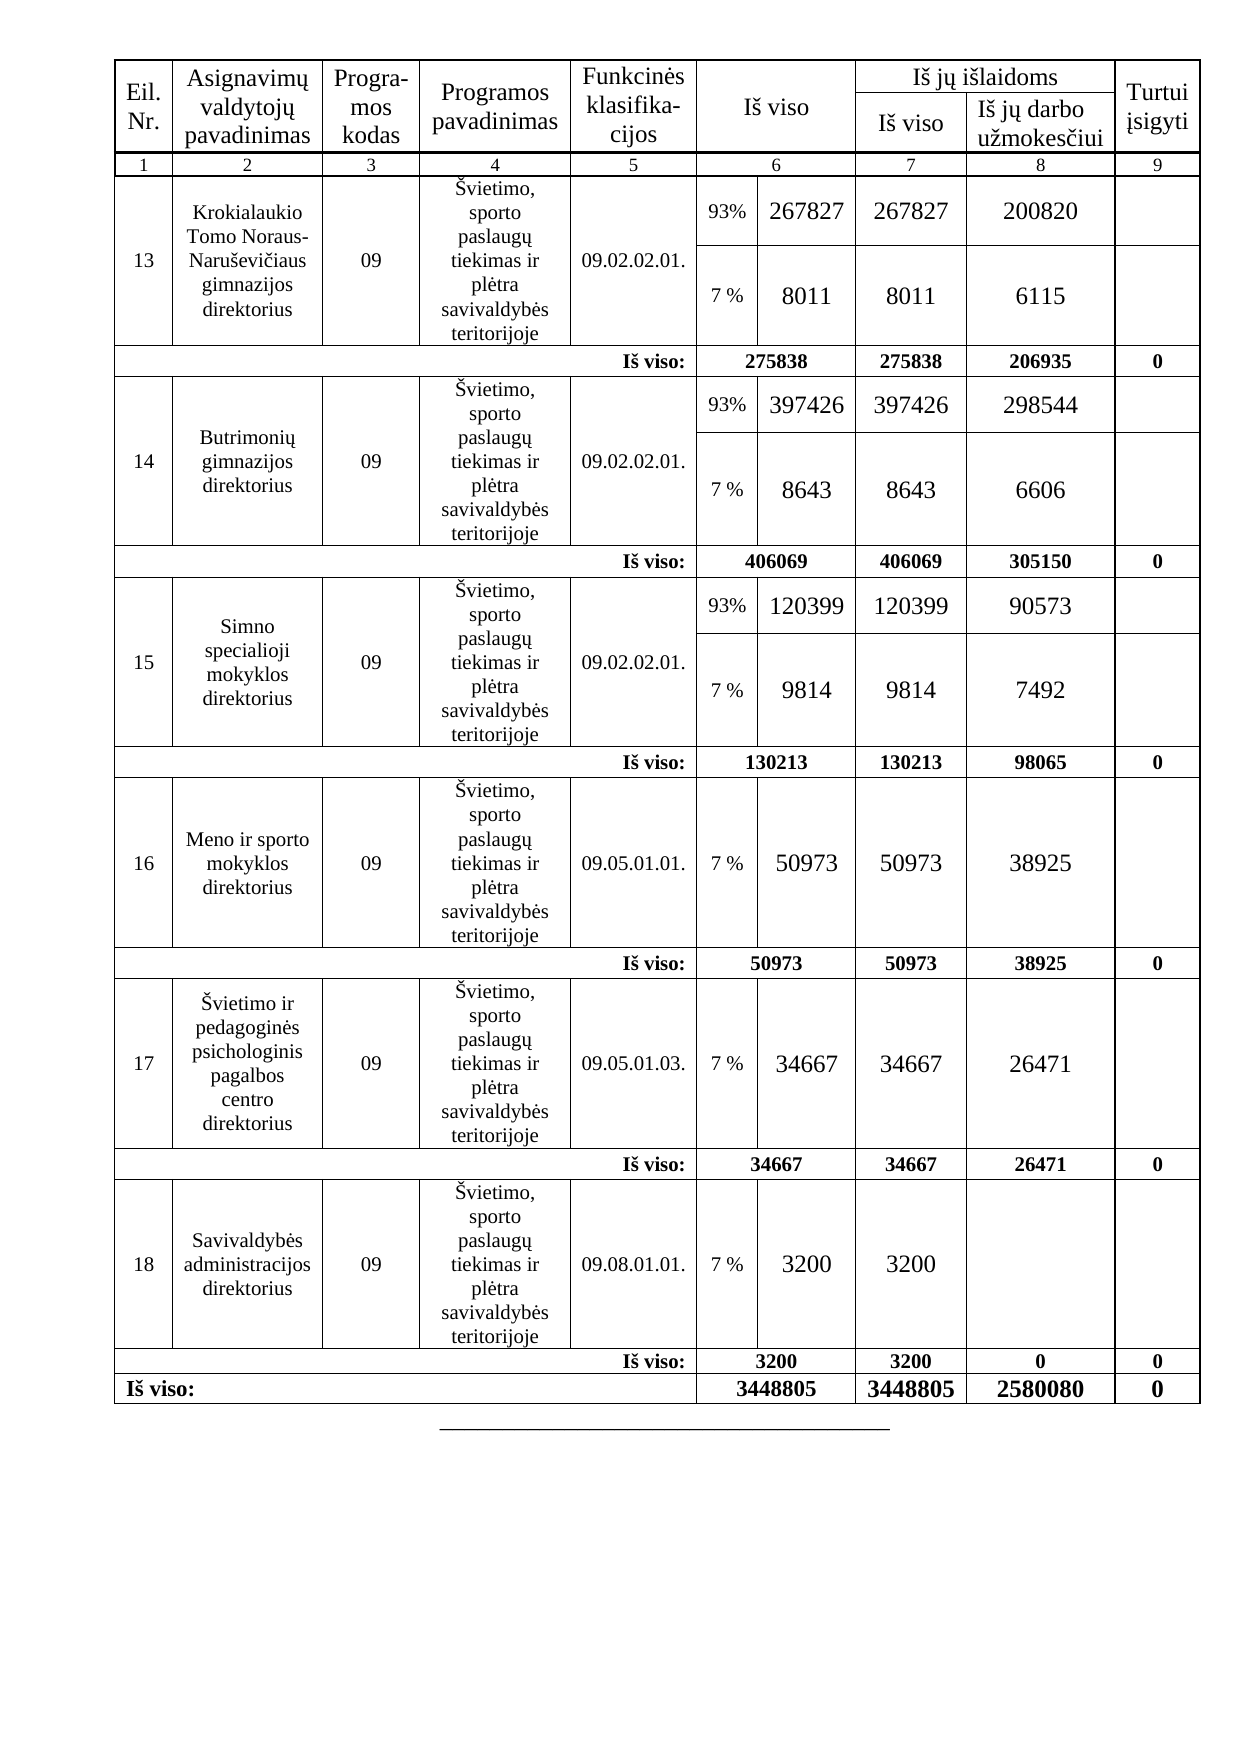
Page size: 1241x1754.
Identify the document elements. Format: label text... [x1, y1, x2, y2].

table_cell 397426 [856, 377, 966, 432]
table_cell [1116, 246, 1199, 344]
table_cell 9814 [758, 634, 855, 746]
table_cell 0 [1116, 346, 1199, 376]
table_cell Švietimo, sporto paslaugų tiekimas ir plėtra savivaldybės teritorijoje [420, 578, 570, 746]
table_cell 09 [323, 778, 419, 947]
table_cell 15 [115, 578, 172, 746]
table_cell Krokialaukio Tomo Noraus-Naruševičiaus gimnazijos direktorius [173, 177, 322, 344]
table_cell 09 [323, 578, 419, 746]
table_cell 130213 [697, 747, 855, 777]
table_cell [1116, 778, 1199, 947]
table_cell 8011 [856, 246, 966, 344]
table_cell 7 % [697, 778, 757, 947]
table_cell 09.05.01.01. [571, 778, 696, 947]
table_cell 34667 [856, 1149, 966, 1179]
table_cell 9814 [856, 634, 966, 746]
table_cell 8643 [758, 433, 855, 545]
table_cell 2580080 [967, 1374, 1114, 1403]
table_header Programos pavadinimas [420, 61, 570, 151]
table_cell 93% [697, 177, 757, 245]
table_cell 7 [856, 154, 966, 175]
table_cell 275838 [697, 346, 855, 376]
table_cell 0 [1116, 747, 1199, 777]
table_cell [1116, 433, 1199, 545]
table_cell 3200 [856, 1180, 966, 1348]
table_cell 4 [420, 154, 570, 175]
table_cell Iš viso [856, 93, 966, 151]
table_cell 90573 [967, 578, 1114, 633]
table_cell 6 [697, 154, 855, 175]
table_cell 0 [967, 1349, 1114, 1373]
table_header Turtui įsigyti [1116, 61, 1199, 151]
table_cell 8011 [758, 246, 855, 344]
table_cell 09.02.02.01. [571, 377, 696, 545]
table_cell Švietimo, sporto paslaugų tiekimas ir plėtra savivaldybės teritorijoje [420, 377, 570, 545]
table_cell 09 [323, 1180, 419, 1348]
table_cell 13 [115, 177, 172, 344]
table_cell Meno ir sporto mokyklos direktorius [173, 778, 322, 947]
table_cell 3448805 [856, 1374, 966, 1403]
table_cell 3 [323, 154, 419, 175]
table_cell Iš jų darbo užmokesčiui [967, 93, 1114, 151]
table_cell 7 % [697, 634, 757, 746]
table_cell 09.02.02.01. [571, 177, 696, 344]
table_cell 3200 [697, 1349, 855, 1373]
table_cell Švietimo, sporto paslaugų tiekimas ir plėtra savivaldybės teritorijoje [420, 1180, 570, 1348]
table_cell 6115 [967, 246, 1114, 344]
table_header Eil. Nr. [116, 61, 172, 151]
table_header Funkcinės klasifika-cijos kodas [571, 61, 696, 151]
table_cell 93% [697, 377, 757, 432]
table_cell 120399 [758, 578, 855, 633]
table_cell 3200 [856, 1349, 966, 1373]
table_cell 09 [323, 177, 419, 344]
table_cell 7 % [697, 1180, 757, 1348]
table_cell 267827 [856, 177, 966, 245]
table_cell 26471 [967, 1149, 1114, 1179]
table_cell 09 [323, 979, 419, 1147]
table_cell 130213 [856, 747, 966, 777]
table_cell Butrimonių gimnazijos direktorius [173, 377, 322, 545]
table_cell 3200 [758, 1180, 855, 1348]
table_cell 3448805 [697, 1374, 855, 1403]
table_cell 50973 [697, 948, 855, 978]
table_cell Iš viso: [115, 546, 696, 577]
table_cell 1 [116, 154, 172, 175]
table_cell 34667 [697, 1149, 855, 1179]
text ____________________________________ [148, 1404, 1181, 1433]
table_cell [1116, 979, 1199, 1147]
table_cell 34667 [856, 979, 966, 1147]
table_cell 5 [571, 154, 696, 175]
table_cell 50973 [758, 778, 855, 947]
table_cell 0 [1116, 1149, 1199, 1179]
table_cell Iš viso: [115, 346, 696, 376]
table_cell 17 [115, 979, 172, 1147]
table_header Iš viso [697, 61, 855, 151]
table_cell 206935 [967, 346, 1114, 376]
table_cell Iš viso: [115, 1374, 696, 1403]
table_cell Iš viso: [115, 948, 696, 978]
table_cell 9 [1116, 154, 1199, 175]
table_cell 298544 [967, 377, 1114, 432]
table_cell 406069 [856, 546, 966, 577]
table_cell Iš viso: [115, 1349, 696, 1373]
table_cell 09 [323, 377, 419, 545]
table_cell 305150 [967, 546, 1114, 577]
table_cell 397426 [758, 377, 855, 432]
table_cell 38925 [967, 948, 1114, 978]
table_cell [1116, 1180, 1199, 1348]
table_cell 14 [115, 377, 172, 545]
table_cell 0 [1116, 948, 1199, 978]
table_cell 98065 [967, 747, 1114, 777]
table_cell 50973 [856, 778, 966, 947]
table_cell 8643 [856, 433, 966, 545]
table_header Progra-mos kodas [323, 61, 419, 151]
table_cell 34667 [758, 979, 855, 1147]
table_cell 09.05.01.03. [571, 979, 696, 1147]
table_cell 09.08.01.01. [571, 1180, 696, 1348]
table_cell 7 % [697, 246, 757, 344]
table_cell [1116, 578, 1199, 633]
table_cell Savivaldybės administracijos direktorius [173, 1180, 322, 1348]
table_cell 26471 [967, 979, 1114, 1147]
table_cell 275838 [856, 346, 966, 376]
table_cell Švietimo ir pedagoginės psichologinis pagalbos centro direktorius [173, 979, 322, 1147]
table_header Iš jų išlaidoms [856, 61, 1114, 92]
table_cell Švietimo, sporto paslaugų tiekimas ir plėtra savivaldybės teritorijoje [420, 979, 570, 1147]
table_cell Švietimo, sporto paslaugų tiekimas ir plėtra savivaldybės teritorijoje [420, 778, 570, 947]
table_cell 93% [697, 578, 757, 633]
table_cell 18 [115, 1180, 172, 1348]
table_cell 120399 [856, 578, 966, 633]
table_cell 38925 [967, 778, 1114, 947]
table_cell 406069 [697, 546, 855, 577]
table_cell Švietimo, sporto paslaugų tiekimas ir plėtra savivaldybės teritorijoje [420, 177, 570, 344]
table_cell [1116, 177, 1199, 245]
table_cell 7492 [967, 634, 1114, 746]
table_cell 7 % [697, 433, 757, 545]
table_cell 8 [967, 154, 1114, 175]
table_cell 200820 [967, 177, 1114, 245]
table_cell 0 [1116, 1349, 1199, 1373]
table_cell [1116, 634, 1199, 746]
table_cell Simno specialioji mokyklos direktorius [173, 578, 322, 746]
table_cell Iš viso: [115, 1149, 696, 1179]
table_cell 267827 [758, 177, 855, 245]
table_cell Iš viso: [115, 747, 696, 777]
table_cell 7 % [697, 979, 757, 1147]
table_cell 09.02.02.01. [571, 578, 696, 746]
table_cell 0 [1116, 546, 1199, 577]
table_cell 0 [1116, 1374, 1199, 1403]
table_cell 16 [115, 778, 172, 947]
table_cell [967, 1180, 1114, 1348]
table_cell 6606 [967, 433, 1114, 545]
table_cell 2 [173, 154, 322, 175]
table_cell 50973 [856, 948, 966, 978]
table_cell [1116, 377, 1199, 432]
table_header Asignavimų valdytojų pavadinimas [173, 61, 322, 151]
